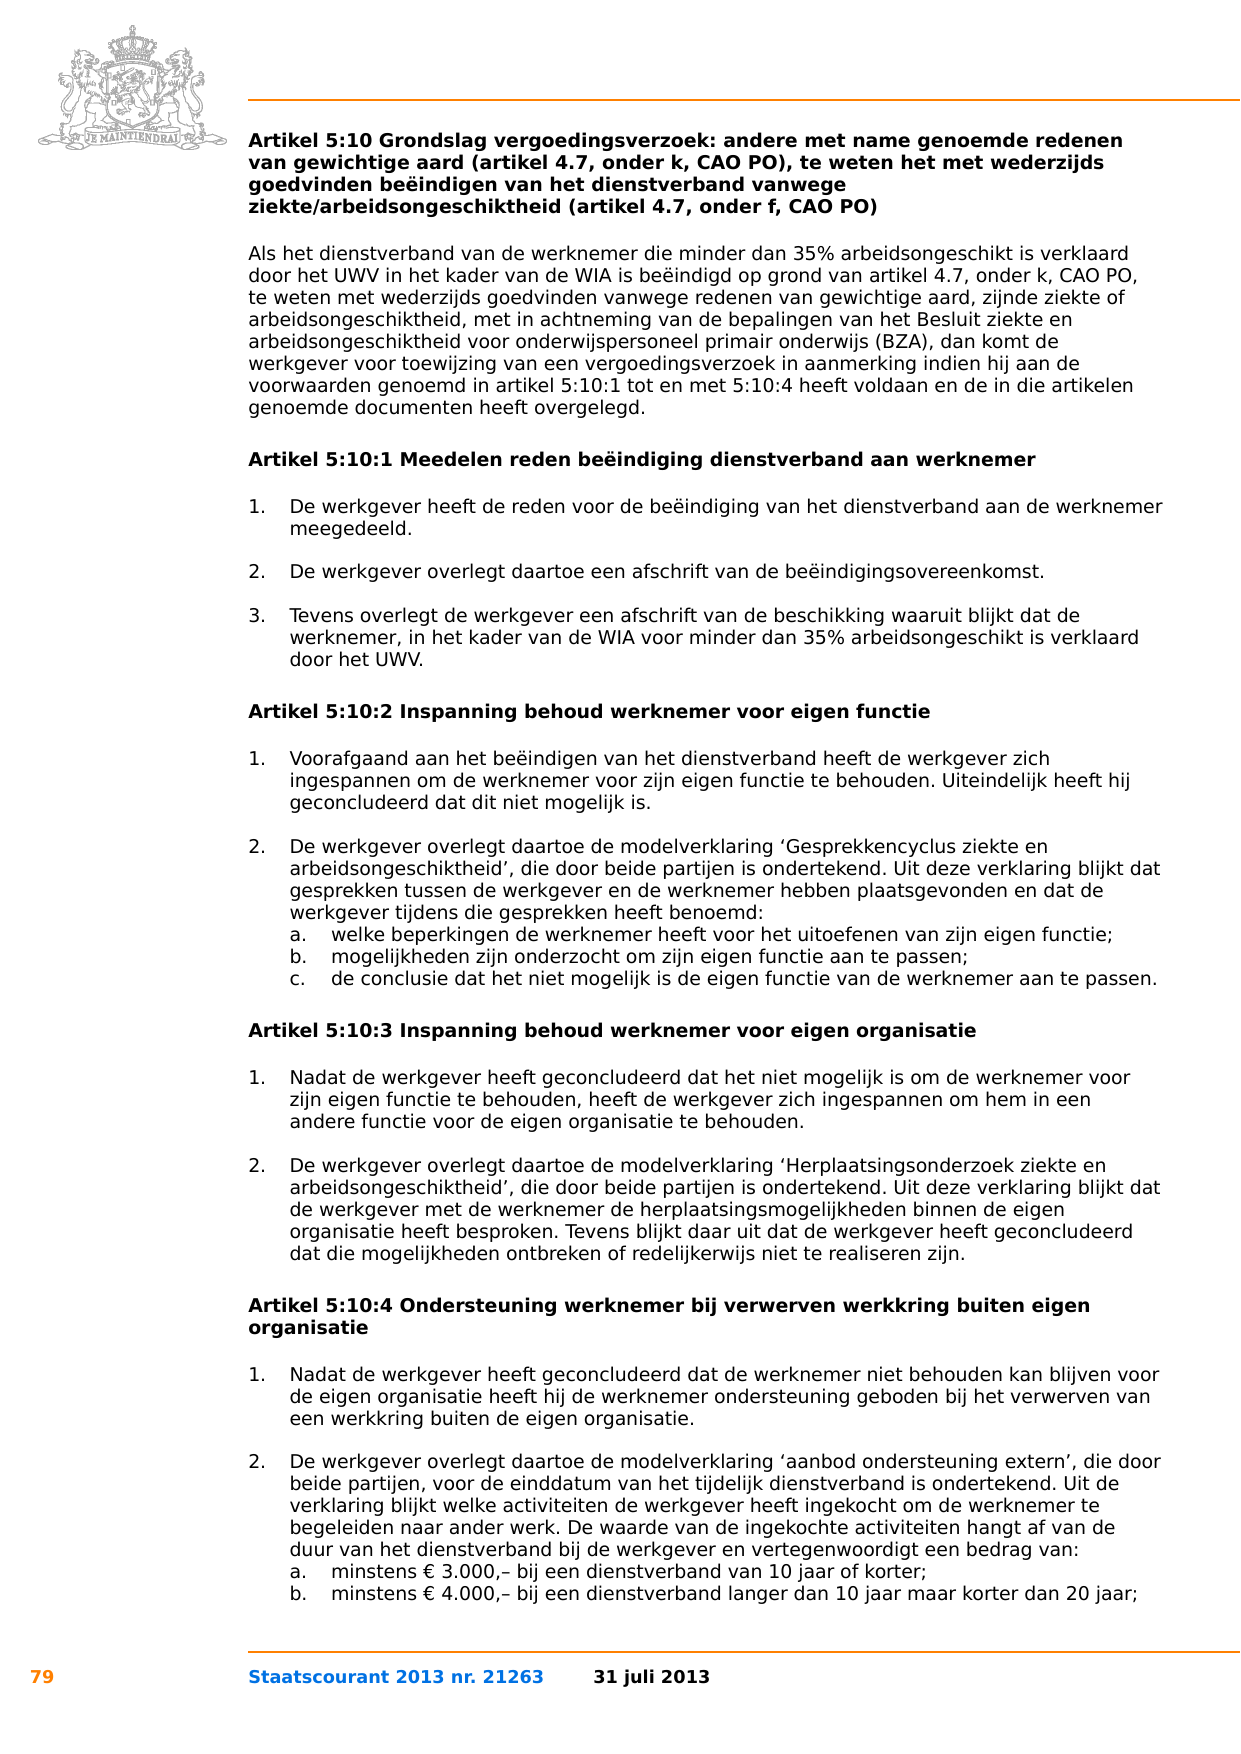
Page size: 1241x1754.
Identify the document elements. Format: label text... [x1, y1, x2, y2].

text b. mogelijkheden zijn onderzocht om zijn eigen functie aan te passen; [289, 946, 1163, 968]
text 1. Voorafgaand aan het beëindigen van het dienstverband heeft de werkgever zich ingespannen om de werknemer voor zijn eigen functie te behouden. Uiteindelijk heeft hij geconcludeerd dat dit niet mogelijk is. [248, 748, 1163, 814]
picture [38, 25, 227, 150]
text a. welke beperkingen de werknemer heeft voor het uitoefenen van zijn eigen functie; [289, 924, 1163, 946]
text Als het dienstverband van de werknemer die minder dan 35% arbeidsongeschikt is verklaard door het UWV in het kader van de WIA is beëindigd op grond van artikel 4.7, onder k, CAO PO, te weten met wederzijds goedvinden vanwege redenen van gewichtige aard, zijnde ziekte of arbeidsongeschiktheid, met in achtneming van de bepalingen van het Besluit ziekte en arbeidsongeschiktheid voor onderwijspersoneel primair onderwijs (BZA), dan komt de werkgever voor toewijzing van een vergoedingsverzoek in aanmerking indien hij aan de voorwaarden genoemd in artikel 5:10:1 tot en met 5:10:4 heeft voldaan en de in die artikelen genoemde documenten heeft overgelegd. [248, 243, 1163, 419]
text 2. De werkgever overlegt daartoe de modelverklaring ‘Gesprekkencyclus ziekte en arbeidsongeschiktheid’, die door beide partijen is ondertekend. Uit deze verklaring blijkt dat gesprekken tussen de werkgever en de werknemer hebben plaatsgevonden en dat de werkgever tijdens die gesprekken heeft benoemd: [248, 836, 1163, 924]
text 2. De werkgever overlegt daartoe een afschrift van de beëindigingsovereenkomst. [248, 561, 1163, 583]
text 3. Tevens overlegt de werkgever een afschrift van de beschikking waaruit blijkt dat de werknemer, in het kader van de WIA voor minder dan 35% arbeidsongeschikt is verklaard door het UWV. [248, 605, 1163, 671]
subtitle Artikel 5:10:4 Ondersteuning werknemer bij verwerven werkkring buiten eigen organisatie [248, 1294, 1163, 1338]
text 1. Nadat de werkgever heeft geconcludeerd dat het niet mogelijk is om de werknemer voor zijn eigen functie te behouden, heeft de werkgever zich ingespannen om hem in een andere functie voor de eigen organisatie te behouden. [248, 1067, 1163, 1133]
subtitle Artikel 5:10:1 Meedelen reden beëindiging dienstverband aan werknemer [248, 449, 1163, 471]
text a. minstens € 3.000,– bij een dienstverband van 10 jaar of korter; [289, 1561, 1163, 1583]
subtitle Artikel 5:10 Grondslag vergoedingsverzoek: andere met name genoemde redenen van gewichtige aard (artikel 4.7, onder k, CAO PO), te weten het met wederzijds goedvinden beëindigen van het dienstverband vanwege ziekte/arbeidsongeschiktheid (artikel 4.7, onder f, CAO PO) [248, 130, 1163, 218]
subtitle Artikel 5:10:2 Inspanning behoud werknemer voor eigen functie [248, 701, 1163, 723]
text 2. De werkgever overlegt daartoe de modelverklaring ‘Herplaatsingsonderzoek ziekte en arbeidsongeschiktheid’, die door beide partijen is ondertekend. Uit deze verklaring blijkt dat de werkgever met de werknemer de herplaatsingsmogelijkheden binnen de eigen organisatie heeft besproken. Tevens blijkt daar uit dat de werkgever heeft geconcludeerd dat die mogelijkheden ontbreken of redelijkerwijs niet te realiseren zijn. [248, 1155, 1163, 1264]
subtitle Artikel 5:10:3 Inspanning behoud werknemer voor eigen organisatie [248, 1020, 1163, 1042]
text b. minstens € 4.000,– bij een dienstverband langer dan 10 jaar maar korter dan 20 jaar; [289, 1583, 1163, 1605]
text 1. Nadat de werkgever heeft geconcludeerd dat de werknemer niet behouden kan blijven voor de eigen organisatie heeft hij de werknemer ondersteuning geboden bij het verwerven van een werkkring buiten de eigen organisatie. [248, 1363, 1163, 1429]
text 1. De werkgever heeft de reden voor de beëindiging van het dienstverband aan de werknemer meegedeeld. [248, 496, 1163, 539]
text c. de conclusie dat het niet mogelijk is de eigen functie van de werknemer aan te passen. [289, 968, 1163, 990]
text 2. De werkgever overlegt daartoe de modelverklaring ‘aanbod ondersteuning extern’, die door beide partijen, voor de einddatum van het tijdelijk dienstverband is ondertekend. Uit de verklaring blijkt welke activiteiten de werkgever heeft ingekocht om de werknemer te begeleiden naar ander werk. De waarde van de ingekochte activiteiten hangt af van de duur van het dienstverband bij de werkgever en vertegenwoordigt een bedrag van: [248, 1451, 1163, 1561]
